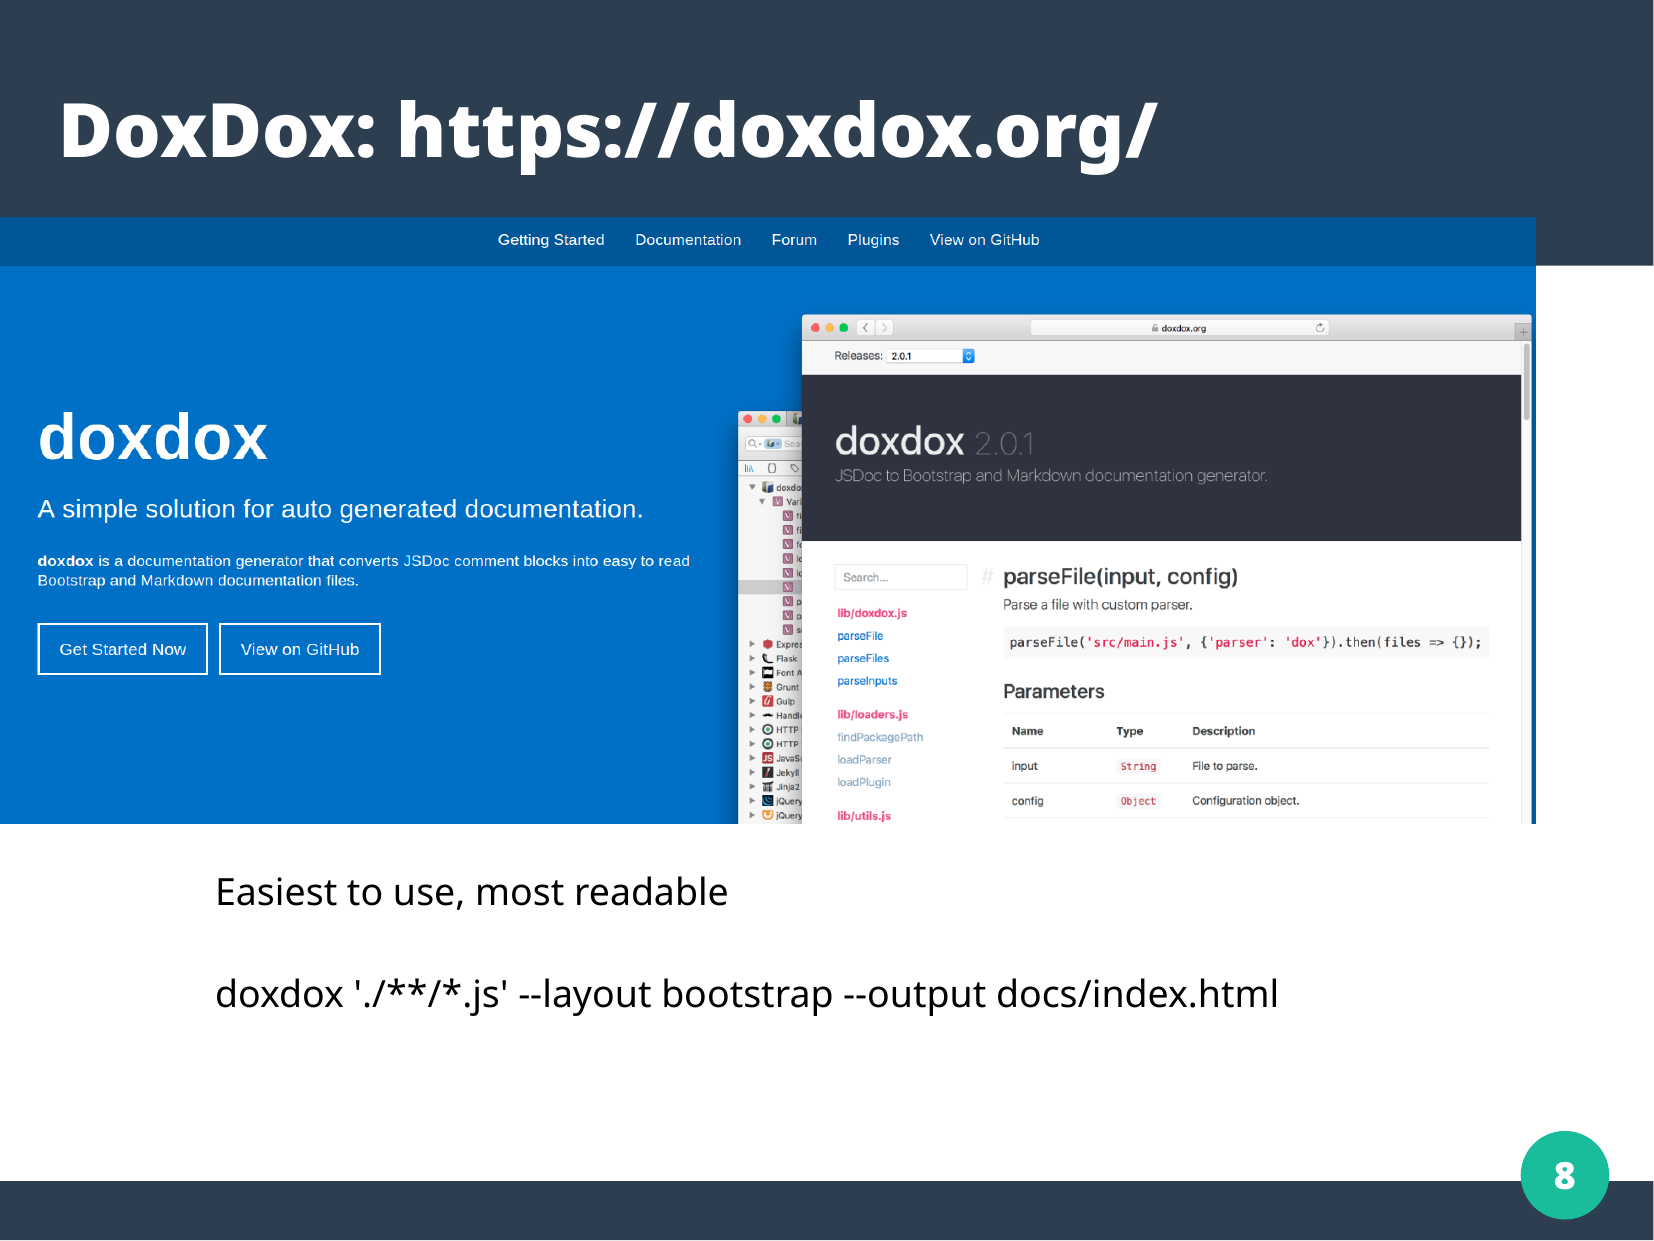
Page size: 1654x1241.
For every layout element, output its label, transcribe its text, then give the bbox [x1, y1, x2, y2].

title DoxDox: https://doxdox.org/ [59, 49, 1595, 207]
text_box Easiest to use, most readable doxdox './**/*.js' --layout bootstrap --output docs/index.html [200, 858, 1359, 1004]
picture [0, 217, 1536, 827]
